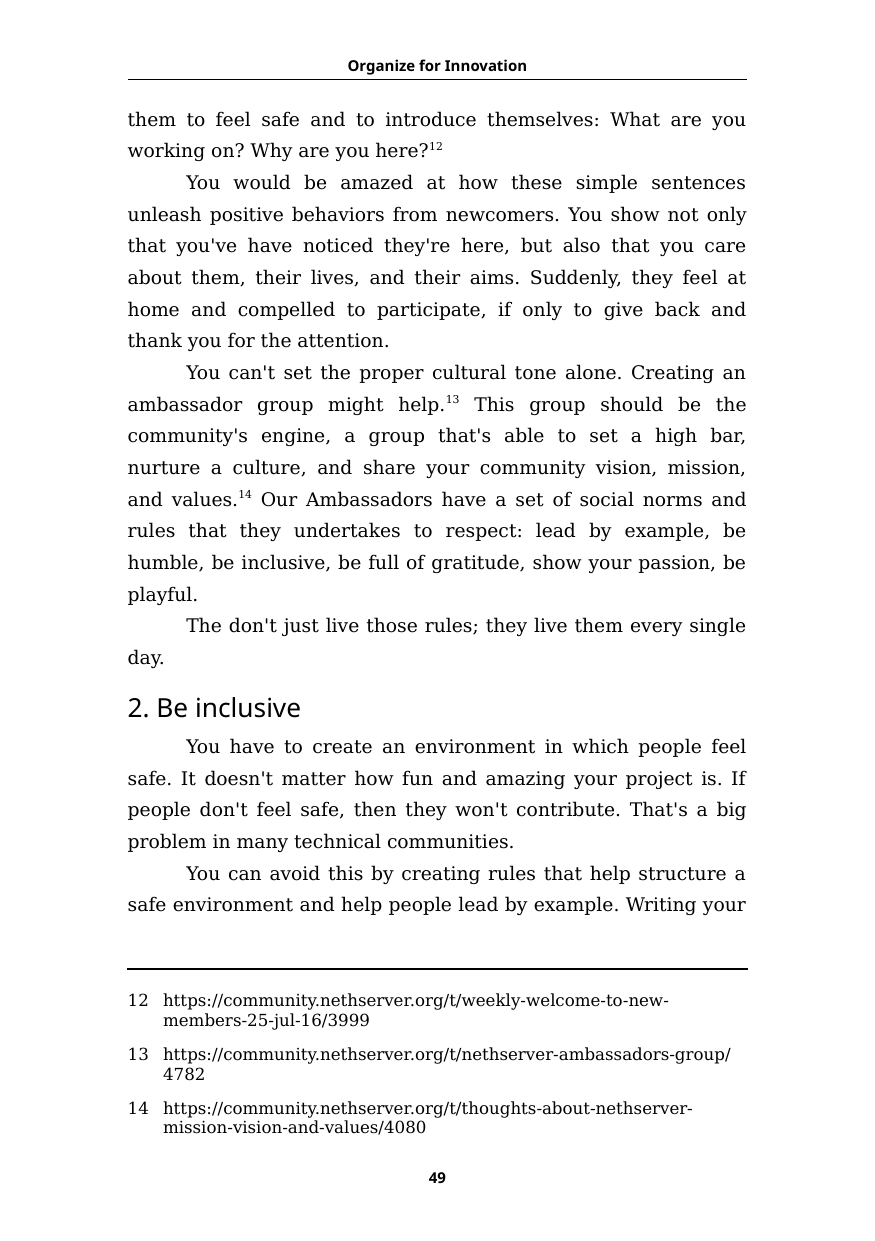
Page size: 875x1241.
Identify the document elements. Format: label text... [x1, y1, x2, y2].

text them to feel safe and to introduce themselves: What are you working on? Why are you here? [127, 109, 747, 162]
text The don't just live those rules; they live them every single day. [127, 615, 747, 669]
text You can avoid this by creating rules that help structure a safe environment and help people lead by example. Writing your [127, 863, 747, 916]
text https://community.nethserver.org/t/nethserver-ambassadors-group/4782 [127, 1045, 747, 1084]
text You have to create an environment in which people feel safe. It doesn't matter how fun and amazing your project is. If people don't feel safe, then they won't contribute. That's a big problem in many technical communities. [127, 736, 747, 853]
text https://community.nethserver.org/t/weekly-welcome-to-new-members-25-jul-16/3999 [127, 991, 747, 1030]
text You would be amazed at how these simple sentences unleash positive behaviors from newcomers. You show not only that you've have noticed they're here, but also that you care about them, their lives, and their aims. Suddenly, they feel at home and compelled to participate, if only to give back and thank you for the attention. [127, 172, 747, 352]
text You can't set the proper cultural tone alone. Creating an ambassador group might help. This group should be the community's engine, a group that's able to set a high bar, nurture a culture, and share your community vision, mission, and values. Our Ambassadors have a set of social norms and rules that they undertakes to respect: lead by example, be humble, be inclusive, be full of gratitude, show your passion, be playful. [127, 362, 747, 606]
subtitle 2. Be inclusive [127, 693, 747, 724]
text https://community.nethserver.org/t/thoughts-about-nethserver-mission-vision-and-values/4080 [127, 1099, 747, 1138]
